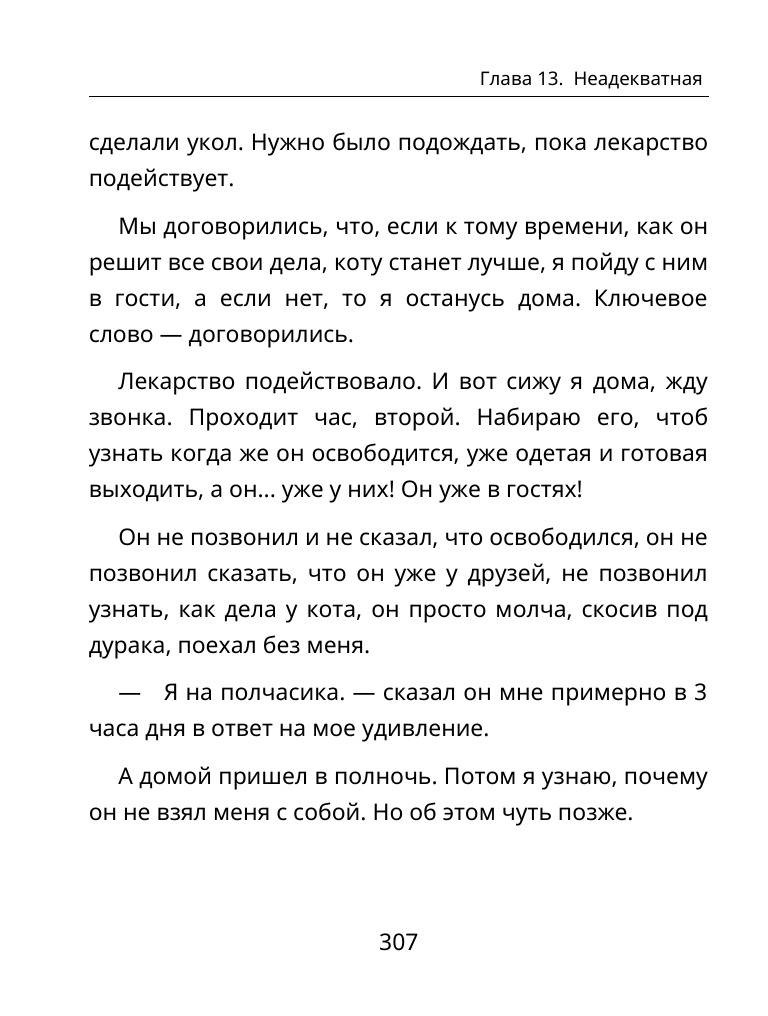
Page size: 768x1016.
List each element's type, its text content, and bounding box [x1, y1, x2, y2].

text Он не позвонил и не сказал, что освободился, он не позвонил сказать, что он уже у друзей, не позвонил узнать, как дела у кота, он просто молча, скосив под дурака, поехал без меня. [88, 521, 709, 660]
text Мы договорились, что, если к тому времени, как он решит все свои дела, коту станет лучше, я пойду с ним в гости, а если нет, то я останусь дома. Ключевое слово — договорились. [88, 210, 709, 349]
text А домой пришел в полночь. Потом я узнаю, почему он не взял меня с собой. Но об этом чуть позже. [88, 760, 709, 827]
list Я на полчасика. — сказал он мне примерно в 3 часа дня в ответ на мое удивление. [88, 676, 709, 743]
text сделали укол. Нужно было подождать, пока лекарство подействует. [88, 126, 709, 193]
text Лекарство подействовало. И вот сижу я дома, жду звонка. Проходит час, второй. Набираю его, чтоб узнать когда же он освободится, уже одетая и готовая выходить, а он... уже у них! Он уже в гостях! [88, 365, 709, 504]
